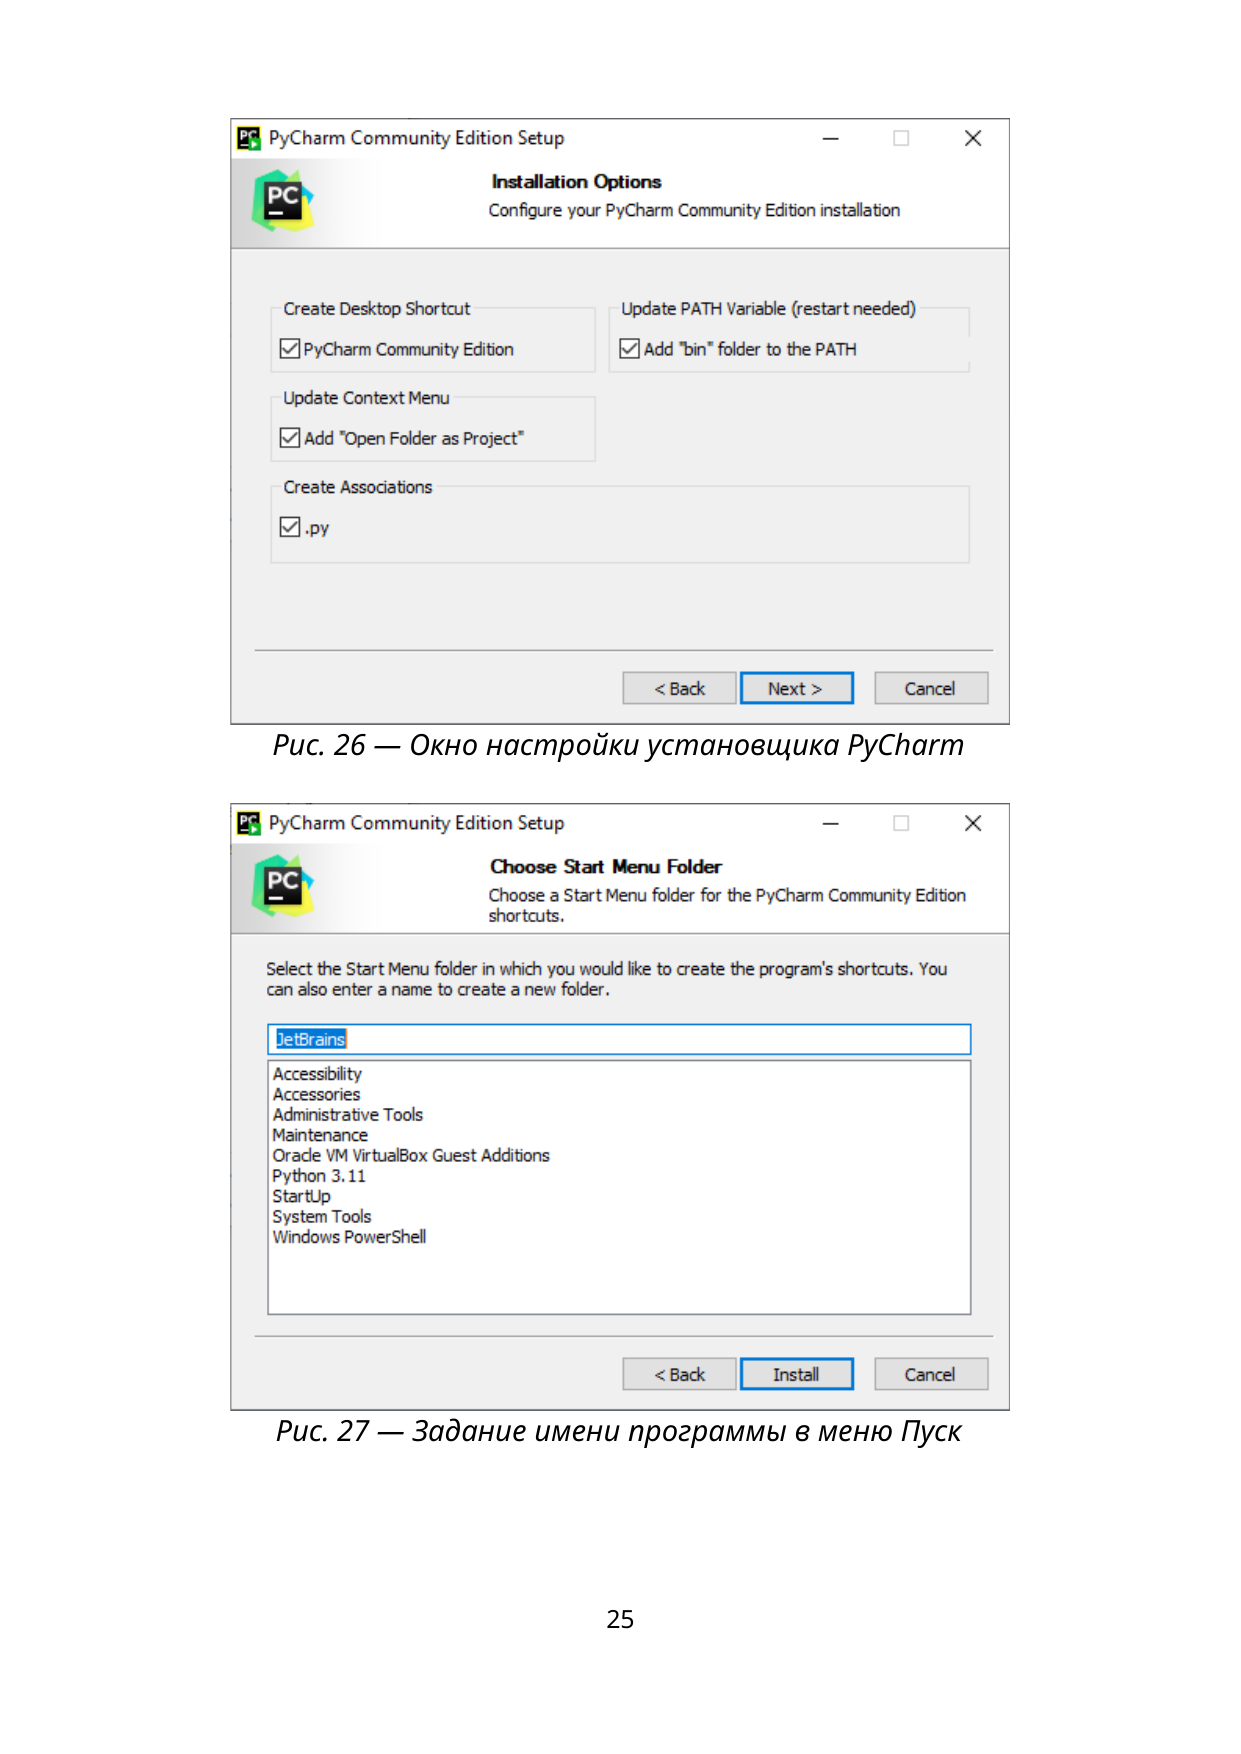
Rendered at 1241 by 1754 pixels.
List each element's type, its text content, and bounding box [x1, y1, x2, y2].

picture [230, 803, 1010, 1411]
text Рис. 27 — Задание имени программы в меню Пуск [118, 1411, 1122, 1450]
text Рис. 26 — Окно настройки установщика PyCharm [118, 725, 1122, 764]
picture [230, 118, 1010, 725]
